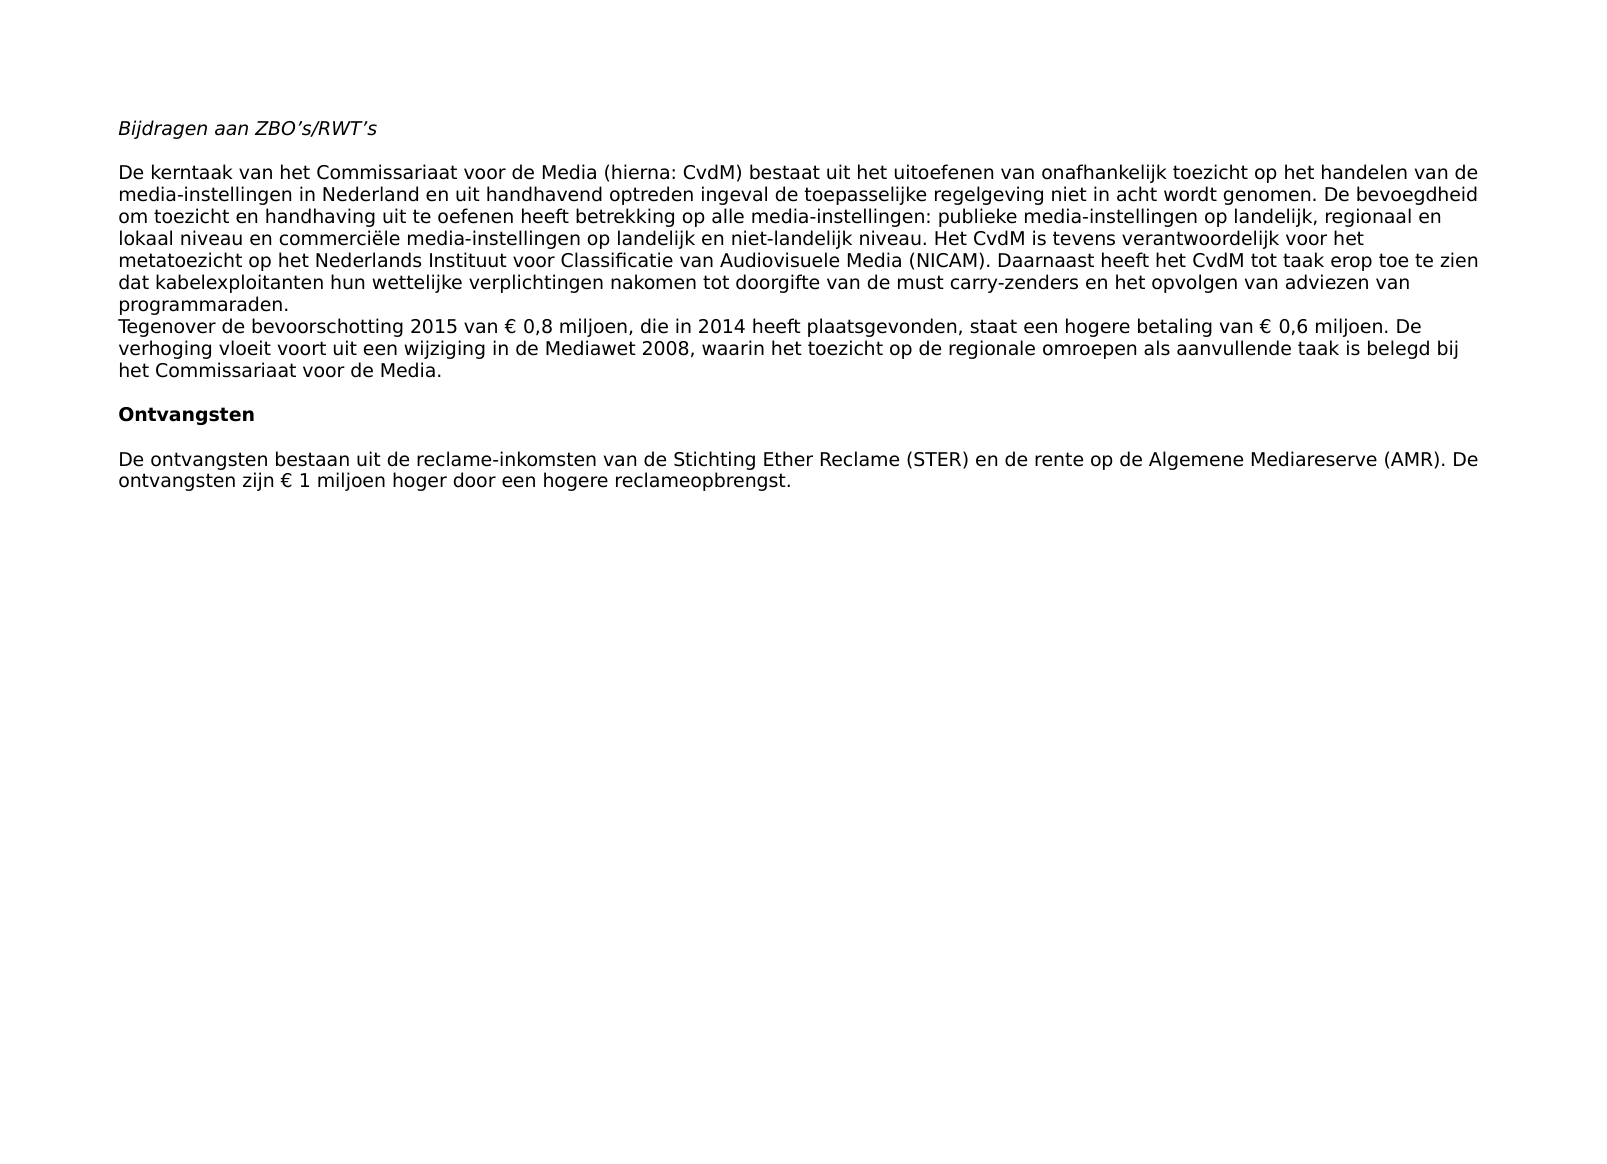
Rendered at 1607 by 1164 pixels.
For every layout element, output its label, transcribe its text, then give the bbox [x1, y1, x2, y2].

subtitle Bijdragen aan ZBO’s/RWT’s [118, 118, 1488, 140]
text De ontvangsten bestaan uit de reclame-inkomsten van de Stichting Ether Reclame (STER) en de rente op de Algemene Mediareserve (AMR). De ontvangsten zijn € 1 miljoen hoger door een hogere reclameopbrengst. [118, 448, 1488, 492]
text De kerntaak van het Commissariaat voor de Media (hierna: CvdM) bestaat uit het uitoefenen van onafhankelijk toezicht op het handelen van de media-instellingen in Nederland en uit handhavend optreden ingeval de toepasselijke regelgeving niet in acht wordt genomen. De bevoegdheid om toezicht en handhaving uit te oefenen heeft betrekking op alle media-instellingen: publieke media-instellingen op landelijk, regionaal en lokaal niveau en commerciële media-instellingen op landelijk en niet-landelijk niveau. Het CvdM is tevens verantwoordelijk voor het metatoezicht op het Nederlands Instituut voor Classificatie van Audiovisuele Media (NICAM). Daarnaast heeft het CvdM tot taak erop toe te zien dat kabelexploitanten hun wettelijke verplichtingen nakomen tot doorgifte van de must carry-zenders en het opvolgen van adviezen van programmaraden. [118, 162, 1488, 316]
text Tegenover de bevoorschotting 2015 van € 0,8 miljoen, die in 2014 heeft plaatsgevonden, staat een hogere betaling van € 0,6 miljoen. De verhoging vloeit voort uit een wijziging in de Mediawet 2008, waarin het toezicht op de regionale omroepen als aanvullende taak is belegd bij het Commissariaat voor de Media. [118, 316, 1488, 382]
subtitle Ontvangsten [118, 404, 1488, 426]
